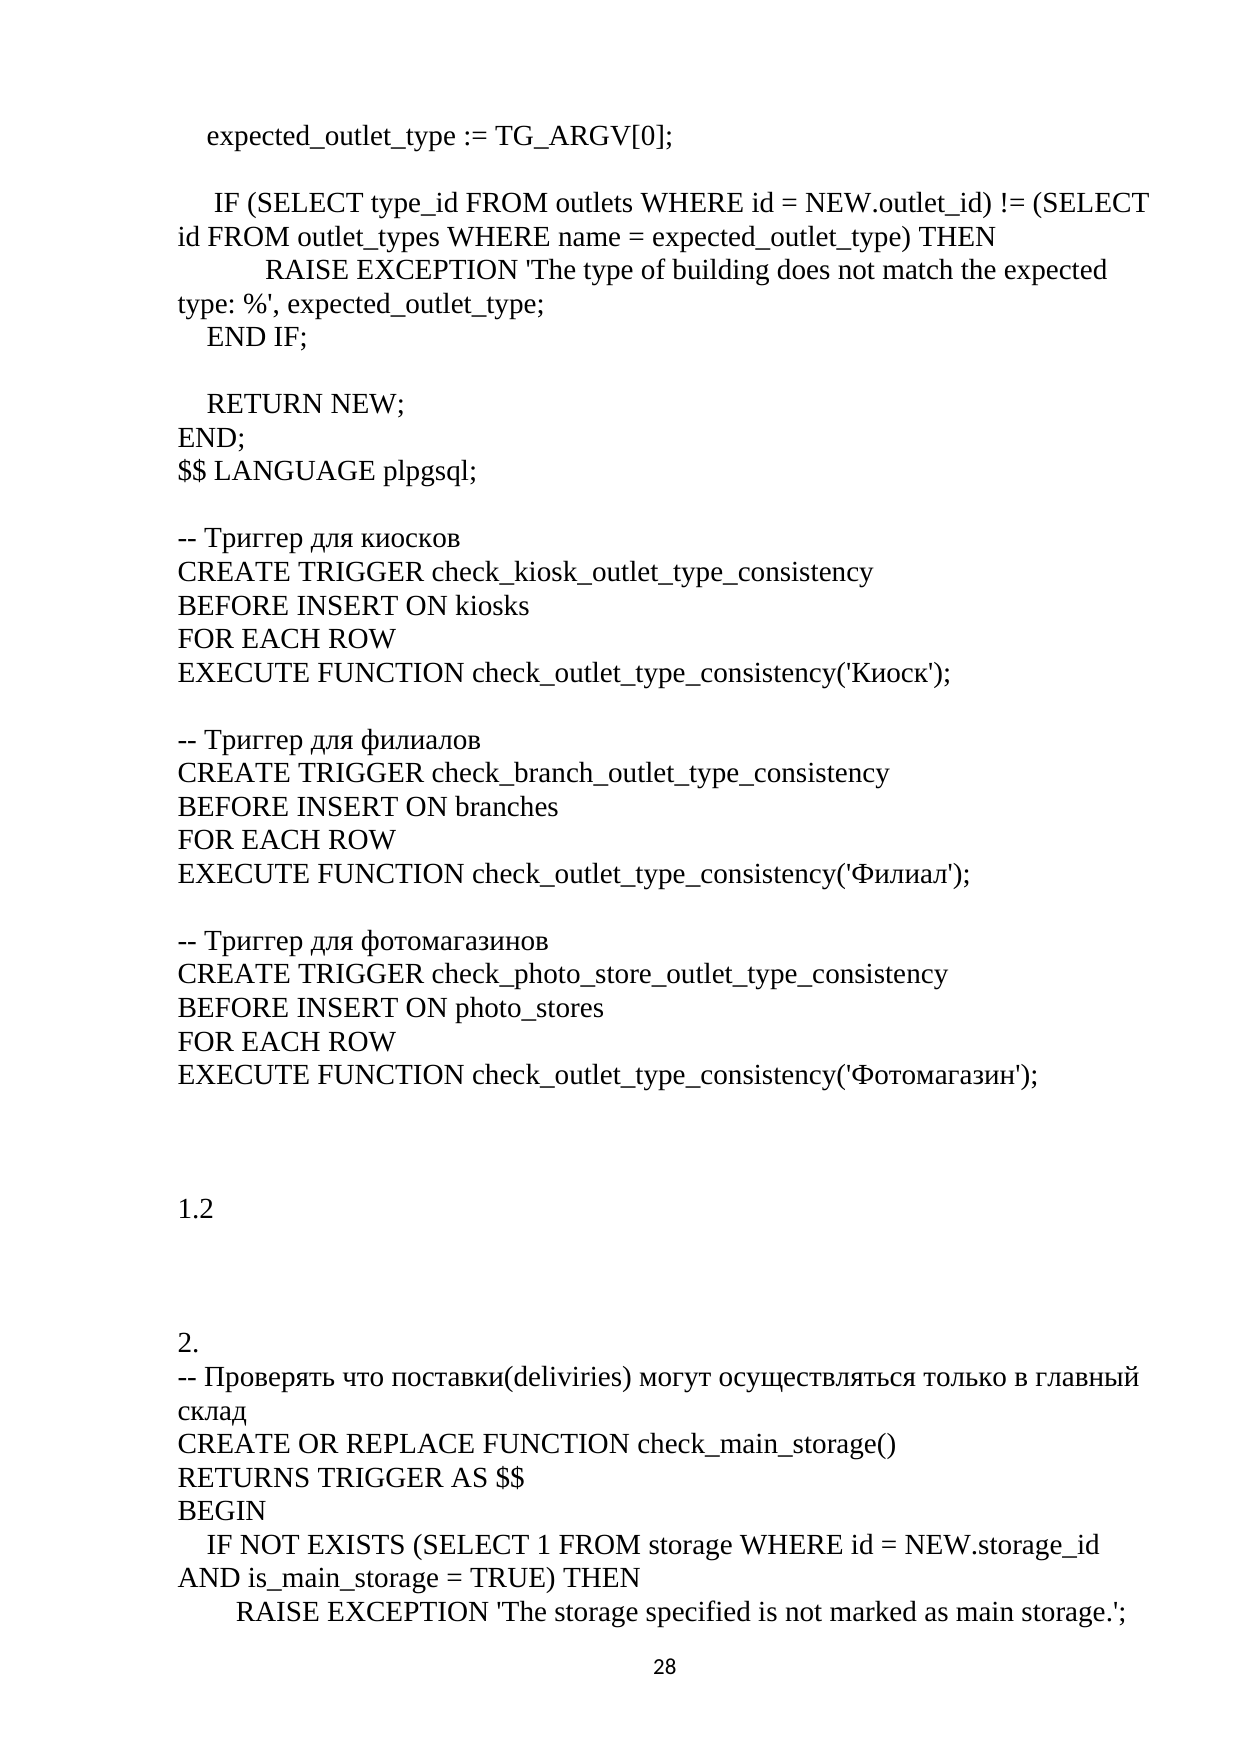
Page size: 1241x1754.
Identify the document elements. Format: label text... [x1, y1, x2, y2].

text END; [177, 420, 1152, 453]
text BEFORE INSERT ON kiosks [177, 588, 1152, 621]
text CREATE TRIGGER check_branch_outlet_type_consistency [177, 755, 1152, 789]
text RETURNS TRIGGER AS $$ [177, 1460, 1152, 1493]
text EXECUTE FUNCTION check_outlet_type_consistency('Киоск'); [177, 655, 1152, 688]
text expected_outlet_type := TG_ARGV[0]; [177, 118, 1152, 152]
text RAISE EXCEPTION 'The storage specified is not marked as main storage.'; [177, 1594, 1152, 1627]
text -- Триггер для филиалов [177, 722, 1152, 755]
text RAISE EXCEPTION 'The type of building does not match the expected type: %', expected_outlet_type; [177, 252, 1152, 319]
text FOR EACH ROW [177, 1024, 1152, 1057]
text BEFORE INSERT ON branches [177, 789, 1152, 822]
text 1.2 [177, 1191, 1152, 1225]
text 2. [177, 1326, 1152, 1359]
text FOR EACH ROW [177, 621, 1152, 655]
text CREATE TRIGGER check_kiosk_outlet_type_consistency [177, 554, 1152, 588]
text CREATE TRIGGER check_photo_store_outlet_type_consistency [177, 957, 1152, 990]
text FOR EACH ROW [177, 822, 1152, 856]
text RETURN NEW; [177, 386, 1152, 420]
text -- Триггер для фотомагазинов [177, 923, 1152, 957]
text END IF; [177, 319, 1152, 353]
text BEFORE INSERT ON photo_stores [177, 990, 1152, 1024]
text $$ LANGUAGE plpgsql; [177, 453, 1152, 487]
text IF NOT EXISTS (SELECT 1 FROM storage WHERE id = NEW.storage_id AND is_main_storage = TRUE) THEN [177, 1527, 1152, 1594]
text CREATE OR REPLACE FUNCTION check_main_storage() [177, 1426, 1152, 1460]
text EXECUTE FUNCTION check_outlet_type_consistency('Фотомагазин'); [177, 1057, 1152, 1091]
text IF (SELECT type_id FROM outlets WHERE id = NEW.outlet_id) != (SELECT id FROM outlet_types WHERE name = expected_outlet_type) THEN [177, 185, 1152, 252]
text -- Триггер для киосков [177, 521, 1152, 554]
text BEGIN [177, 1493, 1152, 1527]
text -- Проверять что поставки(deliviries) могут осуществляться только в главный склад [177, 1359, 1152, 1426]
text EXECUTE FUNCTION check_outlet_type_consistency('Филиал'); [177, 856, 1152, 889]
